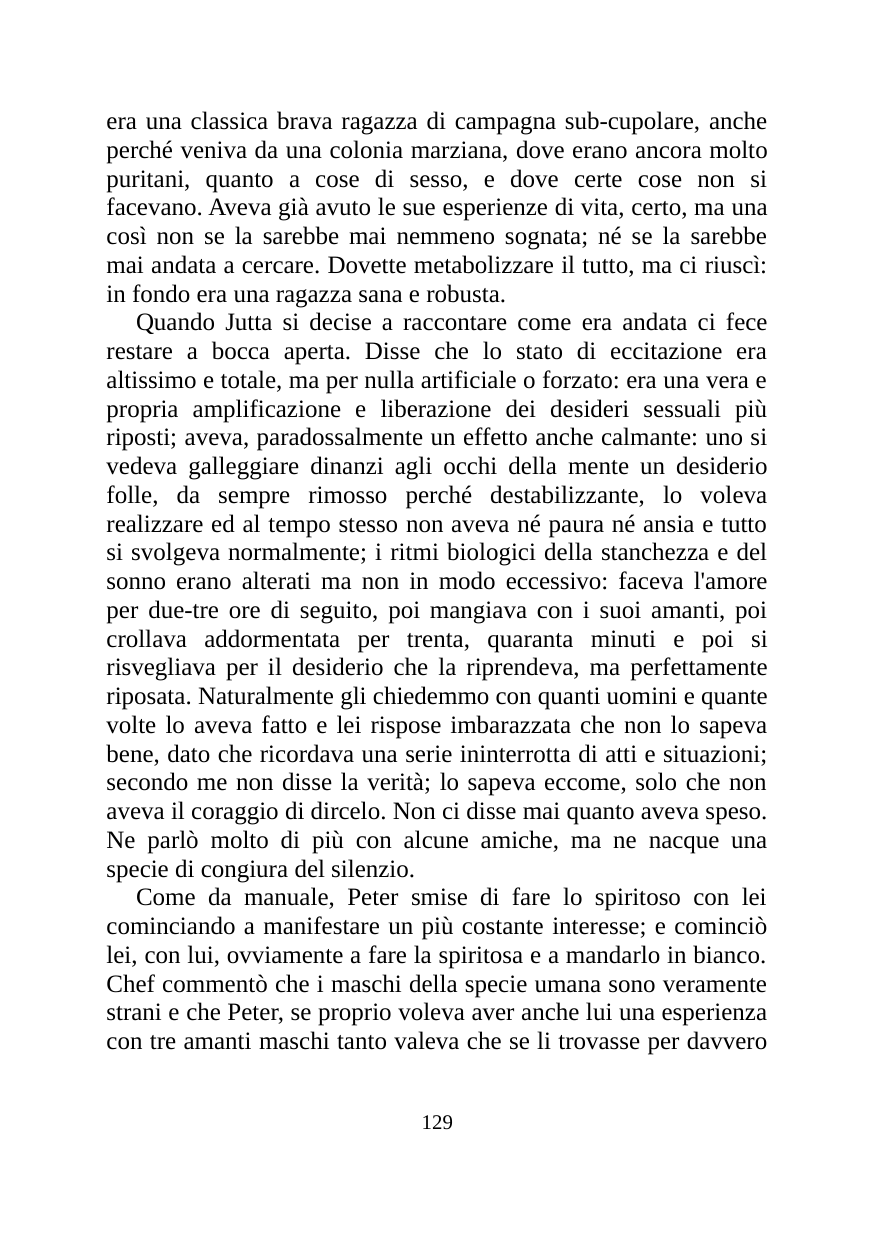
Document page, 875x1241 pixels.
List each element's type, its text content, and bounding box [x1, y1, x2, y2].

text Quando Jutta si decise a raccontare come era andata ci fece restare a bocca aperta. Disse che lo stato di eccitazione era altissimo e totale, ma per nulla artificiale o forzato: era una vera e propria amplificazione e liberazione dei desideri sessuali più riposti; aveva, paradossalmente un effetto anche calmante: uno si vedeva galleggiare dinanzi agli occhi della mente un desiderio folle, da sempre rimosso perché destabilizzante, lo voleva realizzare ed al tempo stesso non aveva né paura né ansia e tutto si svolgeva normalmente; i ritmi biologici della stanchezza e del sonno erano alterati ma non in modo eccessivo: faceva l'amore per due-tre ore di seguito, poi mangiava con i suoi amanti, poi crollava addormentata per trenta, quaranta minuti e poi si risvegliava per il desiderio che la riprendeva, ma perfettamente riposata. Naturalmente gli chiedemmo con quanti uomini e quante volte lo aveva fatto e lei rispose imbarazzata che non lo sapeva bene, dato che ricordava una serie ininterrotta di atti e situazioni; secondo me non disse la verità; lo sapeva eccome, solo che non aveva il coraggio di dircelo. Non ci disse mai quanto aveva speso. Ne parlò molto di più con alcune amiche, ma ne nacque una specie di congiura del silenzio. [106, 307, 768, 882]
text era una classica brava ragazza di campagna sub-cupolare, anche perché veniva da una colonia marziana, dove erano ancora molto puritani, quanto a cose di sesso, e dove certe cose non si facevano. Aveva già avuto le sue esperienze di vita, certo, ma una così non se la sarebbe mai nemmeno sognata; né se la sarebbe mai andata a cercare. Dovette metabolizzare il tutto, ma ci riuscì: in fondo era una ragazza sana e robusta. [106, 106, 768, 307]
text Come da manuale, Peter smise di fare lo spiritoso con lei cominciando a manifestare un più costante interesse; e cominciò lei, con lui, ovviamente a fare la spiritosa e a mandarlo in bianco. Chef commentò che i maschi della specie umana sono veramente strani e che Peter, se proprio voleva aver anche lui una esperienza con tre amanti maschi tanto valeva che se li trovasse per davvero [106, 882, 768, 1055]
